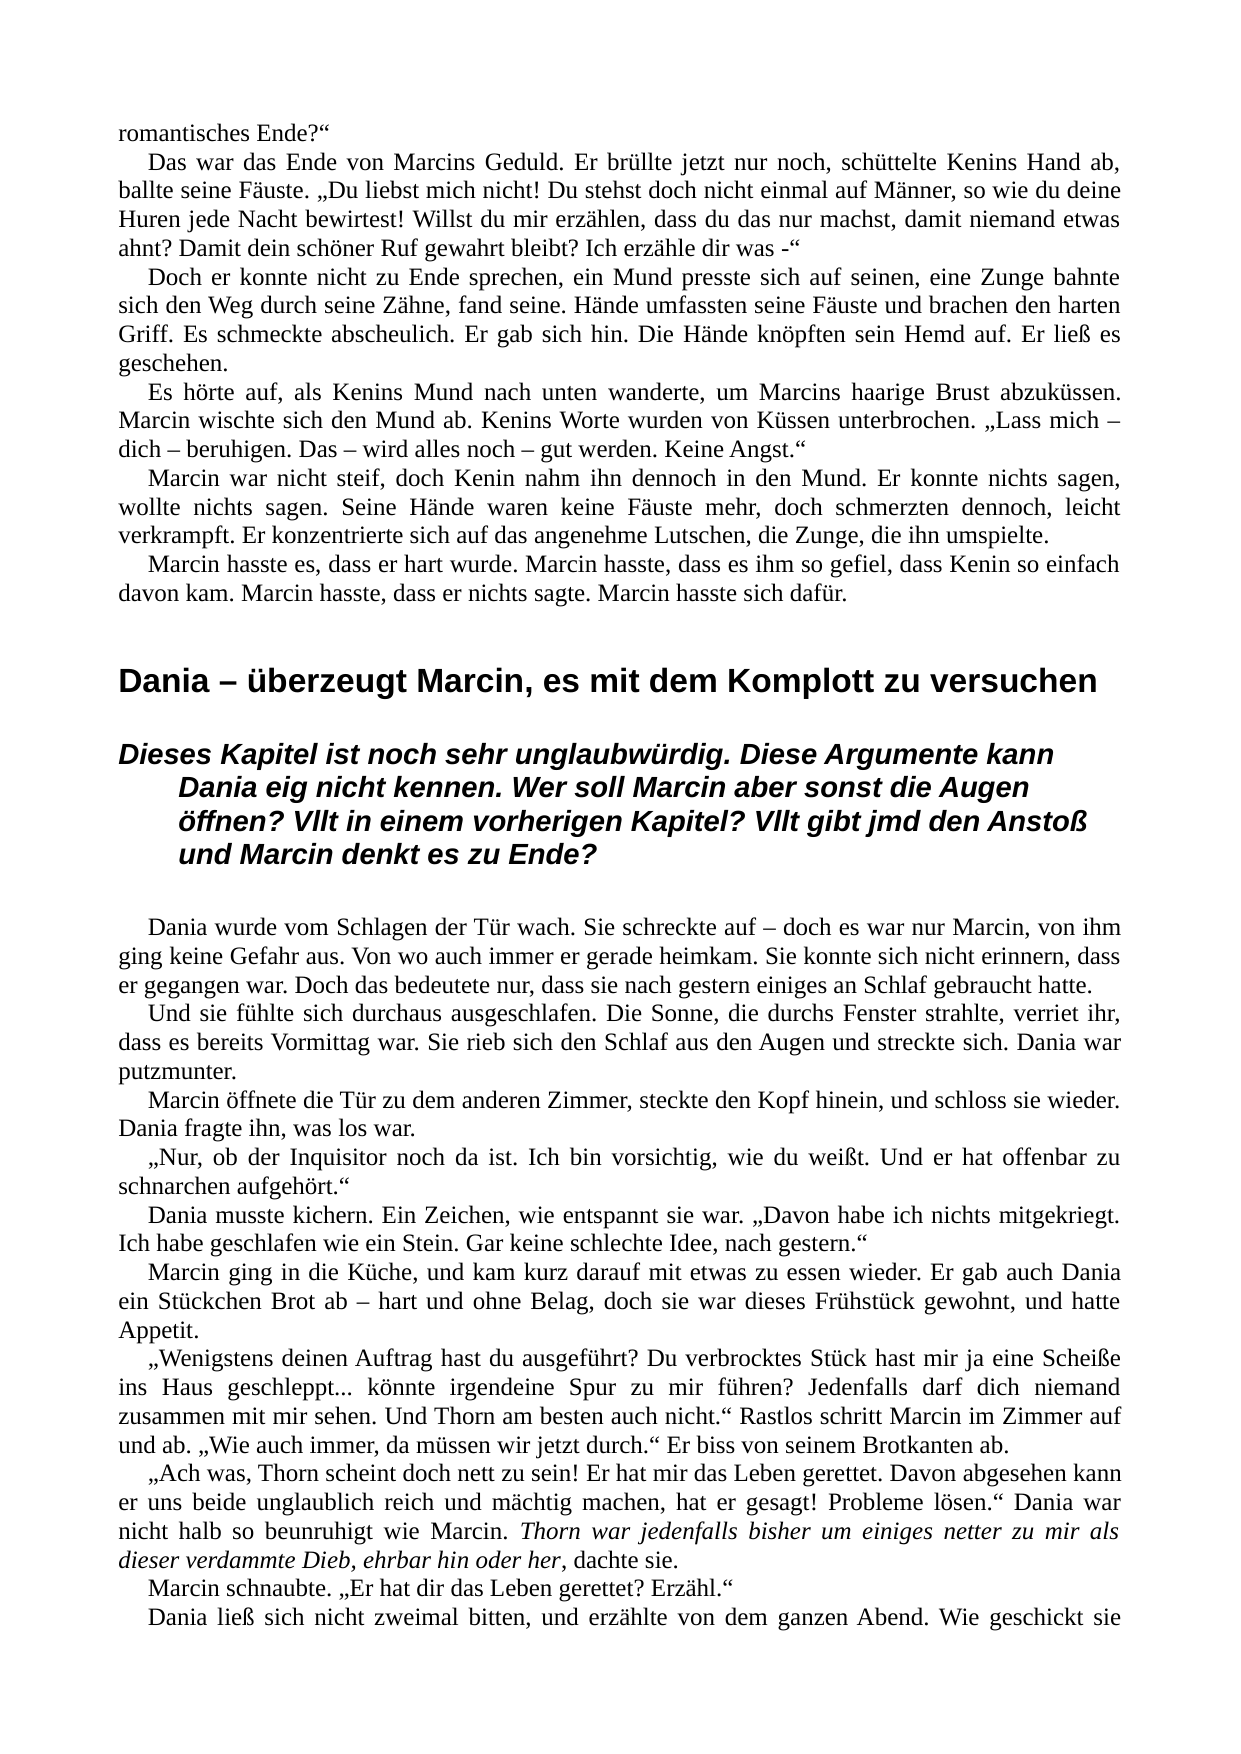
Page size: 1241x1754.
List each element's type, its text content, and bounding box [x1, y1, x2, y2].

text romantisches Ende?“ [118, 118, 1122, 147]
text „Ach was, Thorn scheint doch nett zu sein! Er hat mir das Leben gerettet. Davon abgesehen kann er uns beide unglaublich reich und mächtig machen, hat er gesagt! Probleme lösen.“ Dania war nicht halb so beunruhigt wie Marcin. Thorn war jedenfalls bisher um einiges netter zu mir als dieser verdammte Dieb, ehrbar hin oder her, dachte sie. [118, 1458, 1122, 1573]
text Das war das Ende von Marcins Geduld. Er brüllte jetzt nur noch, schüttelte Kenins Hand ab, ballte seine Fäuste. „Du liebst mich nicht! Du stehst doch nicht einmal auf Männer, so wie du deine Huren jede Nacht bewirtest! Willst du mir erzählen, dass du das nur machst, damit niemand etwas ahnt? Damit dein schöner Ruf gewahrt bleibt? Ich erzähle dir was -“ [118, 147, 1122, 262]
text Es hörte auf, als Kenins Mund nach unten wanderte, um Marcins haarige Brust abzuküssen. Marcin wischte sich den Mund ab. Kenins Worte wurden von Küssen unterbrochen. „Lass mich – dich – beruhigen. Das – wird alles noch – gut werden. Keine Angst.“ [118, 377, 1122, 463]
text Dania ließ sich nicht zweimal bitten, und erzählte von dem ganzen Abend. Wie geschickt sie [118, 1602, 1122, 1631]
text Und sie fühlte sich durchaus ausgeschlafen. Die Sonne, die durchs Fenster strahlte, verriet ihr, dass es bereits Vormittag war. Sie rieb sich den Schlaf aus den Augen und streckte sich. Dania war putzmunter. [118, 998, 1122, 1085]
text Dania musste kichern. Ein Zeichen, wie entspannt sie war. „Davon habe ich nichts mitgekriegt. Ich habe geschlafen wie ein Stein. Gar keine schlechte Idee, nach gestern.“ [118, 1200, 1122, 1257]
text Marcin ging in die Küche, und kam kurz darauf mit etwas zu essen wieder. Er gab auch Dania ein Stückchen Brot ab – hart und ohne Belag, doch sie war dieses Frühstück gewohnt, und hatte Appetit. [118, 1257, 1122, 1343]
text „Wenigstens deinen Auftrag hast du ausgeführt? Du verbrocktes Stück hast mir ja eine Scheiße ins Haus geschleppt... könnte irgendeine Spur zu mir führen? Jedenfalls darf dich niemand zusammen mit mir sehen. Und Thorn am besten auch nicht.“ Rastlos schritt Marcin im Zimmer auf und ab. „Wie auch immer, da müssen wir jetzt durch.“ Er biss von seinem Brotkanten ab. [118, 1343, 1122, 1458]
text „Nur, ob der Inquisitor noch da ist. Ich bin vorsichtig, wie du weißt. Und er hat offenbar zu schnarchen aufgehört.“ [118, 1142, 1122, 1200]
text Marcin öffnete die Tür zu dem anderen Zimmer, steckte den Kopf hinein, und schloss sie wieder. Dania fragte ihn, was los war. [118, 1085, 1122, 1142]
subtitle Dieses Kapitel ist noch sehr unglaubwürdig. Diese Argumente kann Dania eig nicht kennen. Wer soll Marcin aber sonst die Augen öffnen? Vllt in einem vorherigen Kapitel? Vllt gibt jmd den Anstoß und Marcin denkt es zu Ende? [118, 737, 1122, 871]
text Dania wurde vom Schlagen der Tür wach. Sie schreckte auf – doch es war nur Marcin, von ihm ging keine Gefahr aus. Von wo auch immer er gerade heimkam. Sie konnte sich nicht erinnern, dass er gegangen war. Doch das bedeutete nur, dass sie nach gestern einiges an Schlaf gebraucht hatte. [118, 912, 1122, 998]
text Marcin schnaubte. „Er hat dir das Leben gerettet? Erzähl.“ [118, 1573, 1122, 1602]
text Doch er konnte nicht zu Ende sprechen, ein Mund presste sich auf seinen, eine Zunge bahnte sich den Weg durch seine Zähne, fand seine. Hände umfassten seine Fäuste und brachen den harten Griff. Es schmeckte abscheulich. Er gab sich hin. Die Hände knöpften sein Hemd auf. Er ließ es geschehen. [118, 262, 1122, 377]
text Marcin hasste es, dass er hart wurde. Marcin hasste, dass es ihm so gefiel, dass Kenin so einfach davon kam. Marcin hasste, dass er nichts sagte. Marcin hasste sich dafür. [118, 549, 1122, 607]
text Marcin war nicht steif, doch Kenin nahm ihn dennoch in den Mund. Er konnte nichts sagen, wollte nichts sagen. Seine Hände waren keine Fäuste mehr, doch schmerzten dennoch, leicht verkrampft. Er konzentrierte sich auf das angenehme Lutschen, die Zunge, die ihn umspielte. [118, 463, 1122, 549]
subtitle Dania – überzeugt Marcin, es mit dem Komplott zu versuchen [118, 661, 1122, 699]
